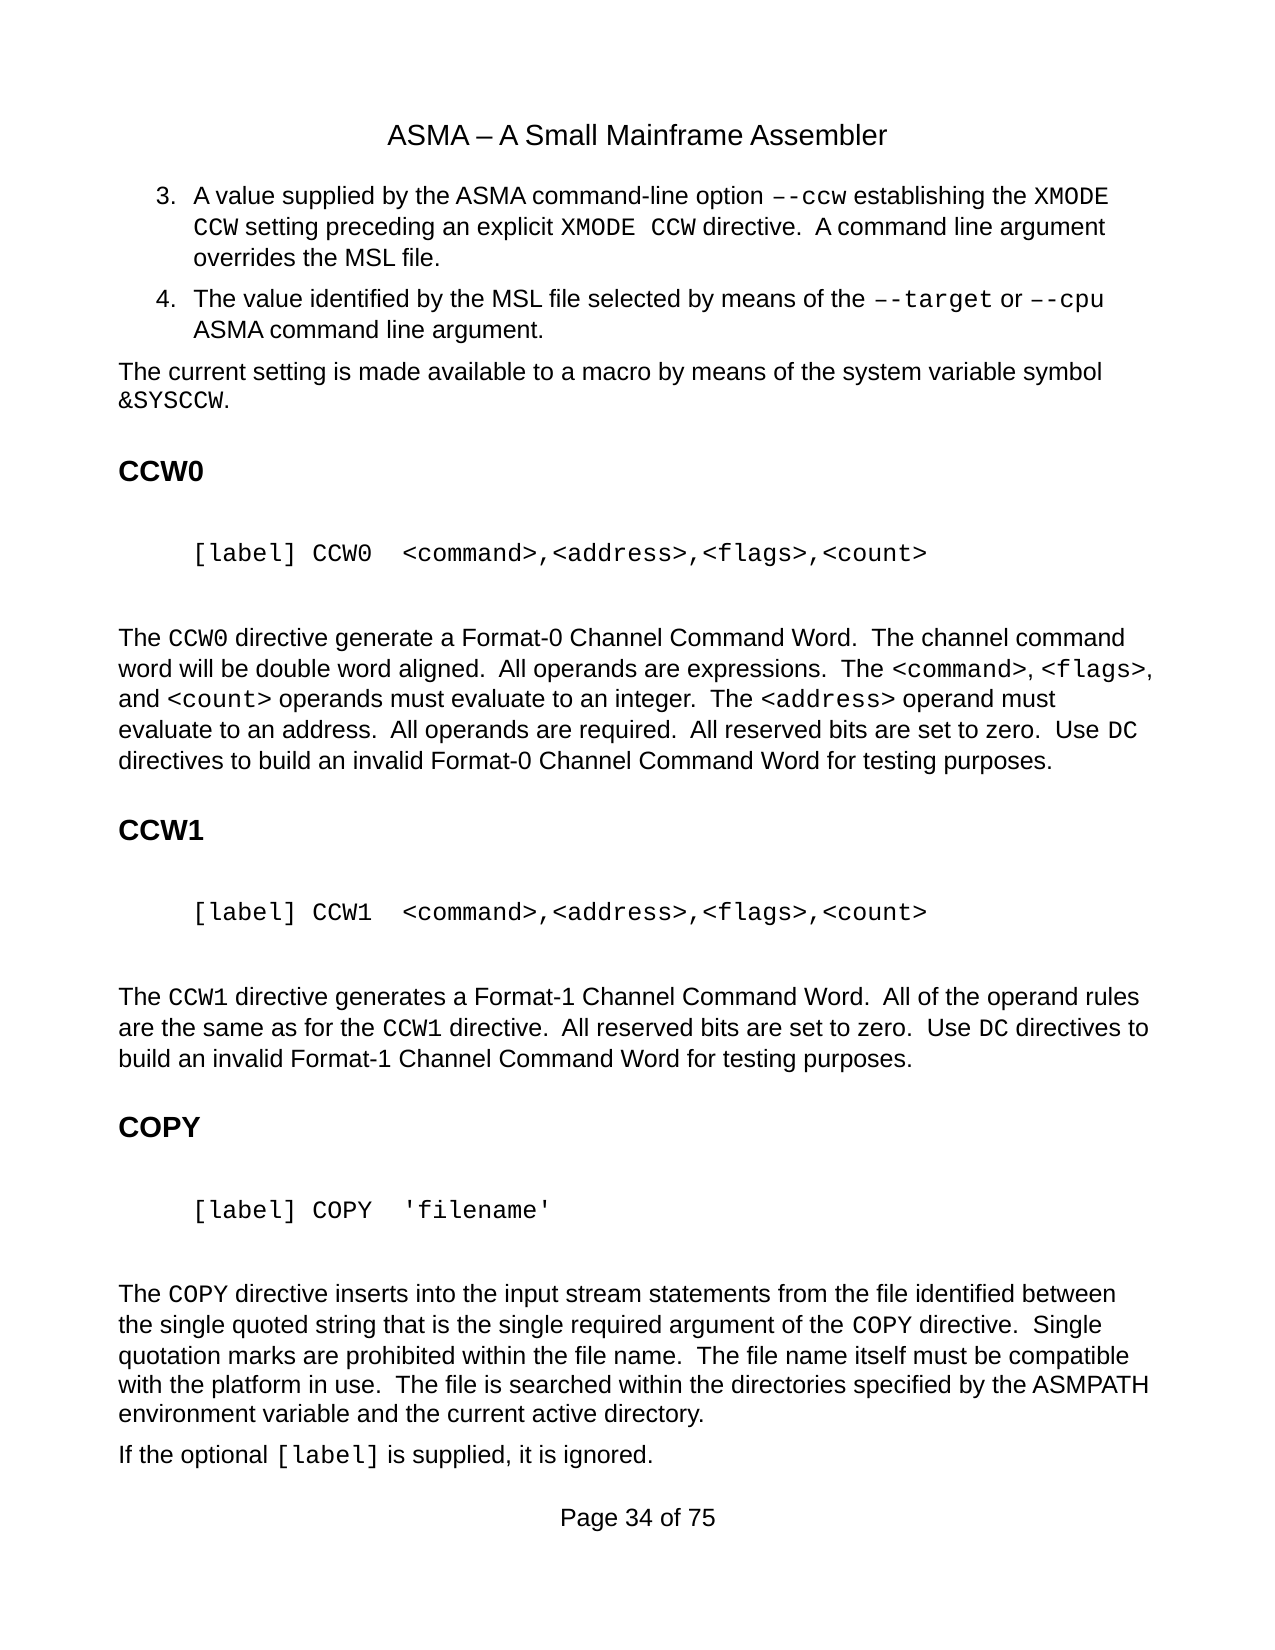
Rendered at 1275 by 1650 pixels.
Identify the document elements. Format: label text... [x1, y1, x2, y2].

text If the optional [label] is supplied, it is ignored. [118, 1440, 1157, 1471]
text The COPY directive inserts into the input stream statements from the file identified between the single quoted string that is the single required argument of the COPY directive. Single quotation marks are prohibited within the file name. The file name itself must be compatible with the platform in use. The file is searched within the directories specified by the ASMPATH environment variable and the current active directory. [118, 1279, 1157, 1428]
list The value identified by the MSL file selected by means of the –-target or –-cpu ASMA command line argument. [156, 284, 1157, 344]
text [label] CCW0 <command>,<address>,<flags>,<count> [192, 541, 1157, 569]
text [label] CCW1 <command>,<address>,<flags>,<count> [192, 900, 1157, 928]
list A value supplied by the ASMA command-line option –-ccw establishing the XMODE CCW setting preceding an explicit XMODE CCW directive. A command line argument overrides the MSL file. [156, 181, 1157, 272]
subtitle COPY [118, 1110, 1157, 1144]
text The CCW1 directive generates a Format-1 Channel Command Word. All of the operand rules are the same as for the CCW1 directive. All reserved bits are set to zero. Use DC directives to build an invalid Format-1 Channel Command Word for testing purposes. [118, 982, 1157, 1073]
text [label] COPY 'filename' [192, 1197, 1157, 1226]
subtitle CCW0 [118, 454, 1157, 487]
text The CCW0 directive generate a Format-0 Channel Command Word. The channel command word will be double word aligned. All operands are expressions. The <command>, <flags>, and <count> operands must evaluate to an integer. The <address> operand must evaluate to an address. All operands are required. All reserved bits are set to zero. Use DC directives to build an invalid Format-0 Channel Command Word for testing purposes. [118, 623, 1157, 775]
subtitle CCW1 [118, 813, 1157, 846]
text The current setting is made available to a macro by means of the system variable symbol &SYSCCW. [118, 356, 1157, 416]
